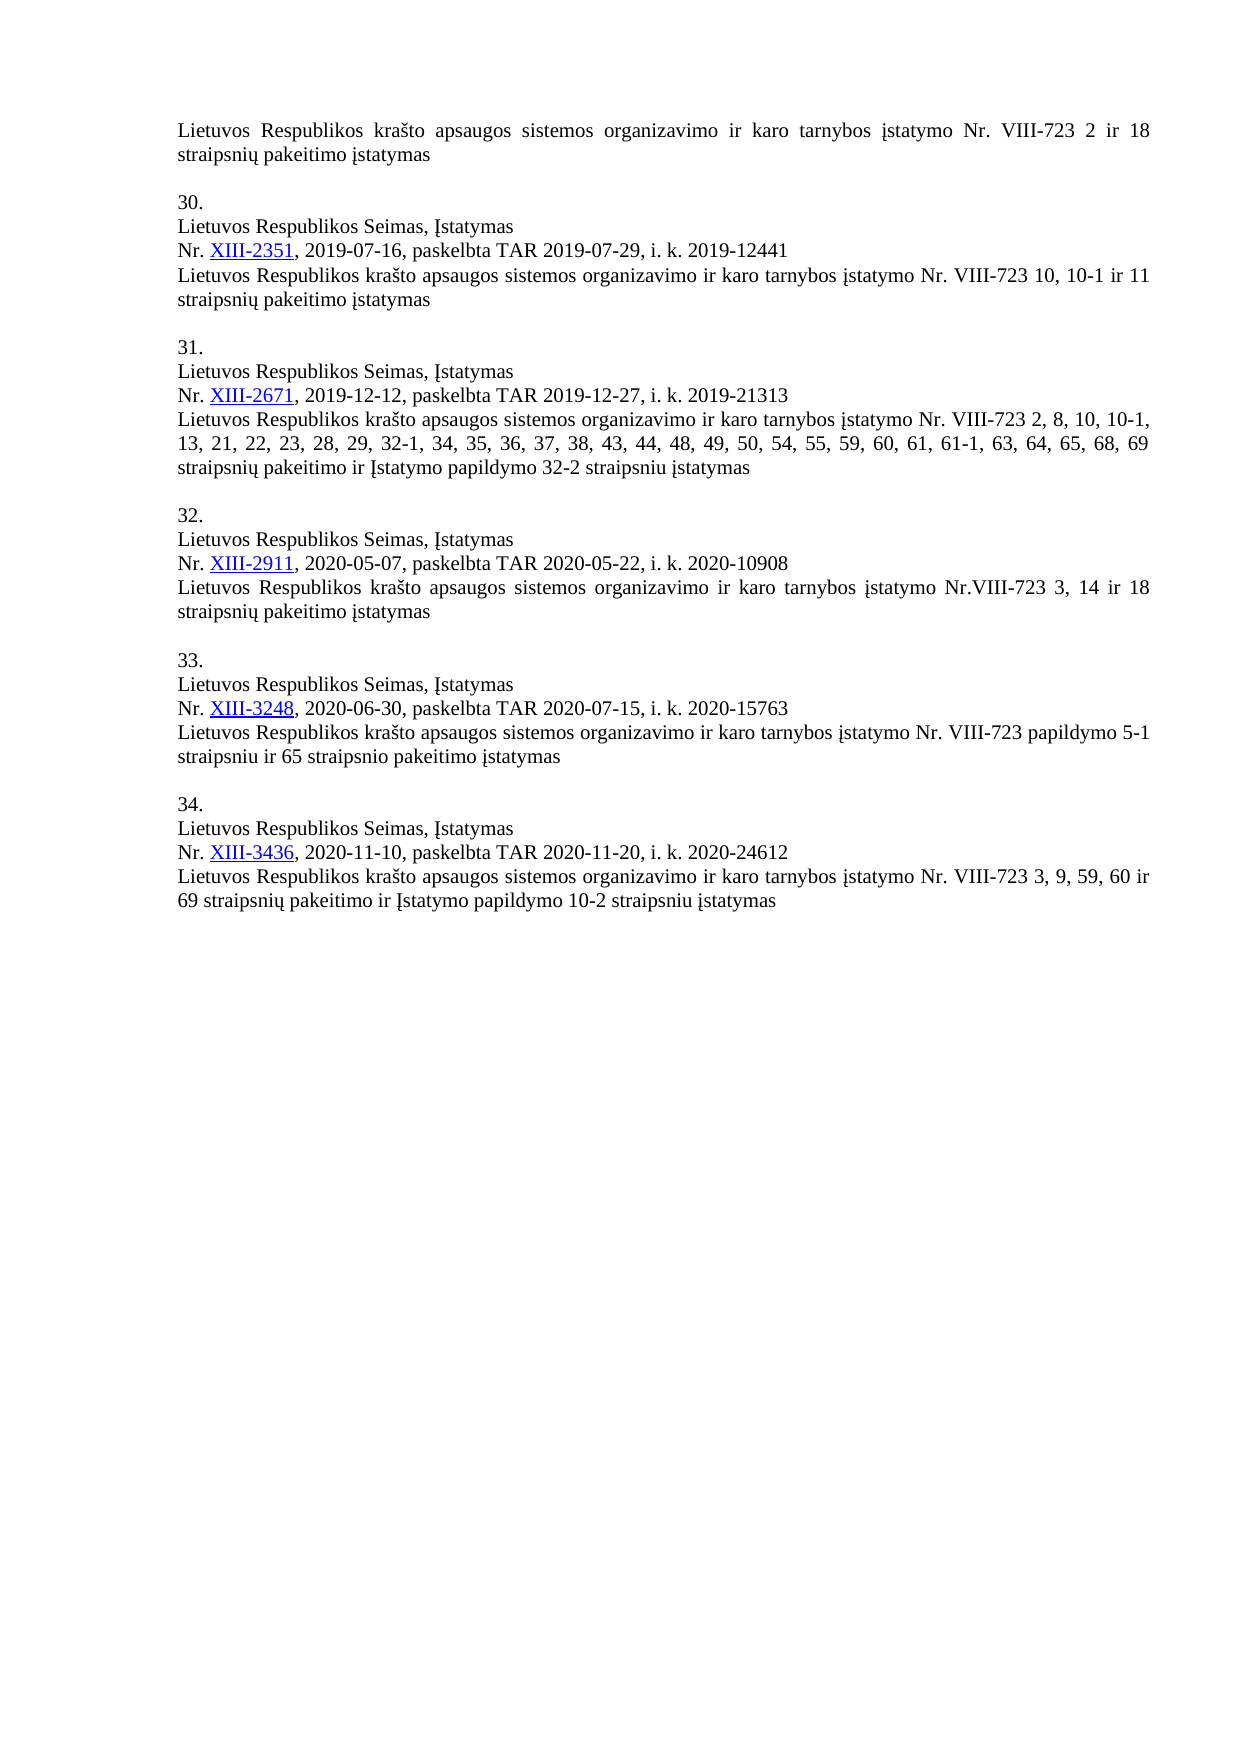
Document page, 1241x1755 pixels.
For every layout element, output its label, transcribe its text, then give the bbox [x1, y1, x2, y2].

text 31. [177, 335, 1152, 359]
text Lietuvos Respublikos Seimas, Įstatymas [177, 359, 1152, 383]
text Nr. XIII-3248, 2020-06-30, paskelbta TAR 2020-07-15, i. k. 2020-15763 [177, 696, 1152, 720]
text Nr. XIII-2911, 2020-05-07, paskelbta TAR 2020-05-22, i. k. 2020-10908 [177, 551, 1152, 575]
text Lietuvos Respublikos krašto apsaugos sistemos organizavimo ir karo tarnybos įstatymo Nr. VIII-723 2 ir 18 straipsnių pakeitimo įstatymas [177, 118, 1152, 166]
text Lietuvos Respublikos Seimas, Įstatymas [177, 214, 1152, 238]
text Lietuvos Respublikos krašto apsaugos sistemos organizavimo ir karo tarnybos įstatymo Nr. VIII-723 3, 9, 59, 60 ir 69 straipsnių pakeitimo ir Įstatymo papildymo 10-2 straipsniu įstatymas [177, 864, 1152, 912]
text Lietuvos Respublikos Seimas, Įstatymas [177, 527, 1152, 551]
text Lietuvos Respublikos krašto apsaugos sistemos organizavimo ir karo tarnybos įstatymo Nr. VIII-723 10, 10-1 ir 11 straipsnių pakeitimo įstatymas [177, 262, 1152, 311]
text Nr. XIII-3436, 2020-11-10, paskelbta TAR 2020-11-20, i. k. 2020-24612 [177, 840, 1152, 864]
text Lietuvos Respublikos krašto apsaugos sistemos organizavimo ir karo tarnybos įstatymo Nr. VIII-723 2, 8, 10, 10-1, 13, 21, 22, 23, 28, 29, 32-1, 34, 35, 36, 37, 38, 43, 44, 48, 49, 50, 54, 55, 59, 60, 61, 61-1, 63, 64, 65, 68, 69 straipsnių pakeitimo ir Įstatymo papildymo 32-2 straipsniu įstatymas [177, 407, 1152, 479]
text Lietuvos Respublikos Seimas, Įstatymas [177, 816, 1152, 840]
text Lietuvos Respublikos krašto apsaugos sistemos organizavimo ir karo tarnybos įstatymo Nr.VIII-723 3, 14 ir 18 straipsnių pakeitimo įstatymas [177, 575, 1152, 623]
text Lietuvos Respublikos krašto apsaugos sistemos organizavimo ir karo tarnybos įstatymo Nr. VIII-723 papildymo 5-1 straipsniu ir 65 straipsnio pakeitimo įstatymas [177, 720, 1152, 768]
text 33. [177, 647, 1152, 672]
text Nr. XIII-2351, 2019-07-16, paskelbta TAR 2019-07-29, i. k. 2019-12441 [177, 238, 1152, 262]
text Nr. XIII-2671, 2019-12-12, paskelbta TAR 2019-12-27, i. k. 2019-21313 [177, 383, 1152, 407]
text Lietuvos Respublikos Seimas, Įstatymas [177, 672, 1152, 696]
text 32. [177, 503, 1152, 527]
text 30. [177, 190, 1152, 214]
text 34. [177, 792, 1152, 816]
